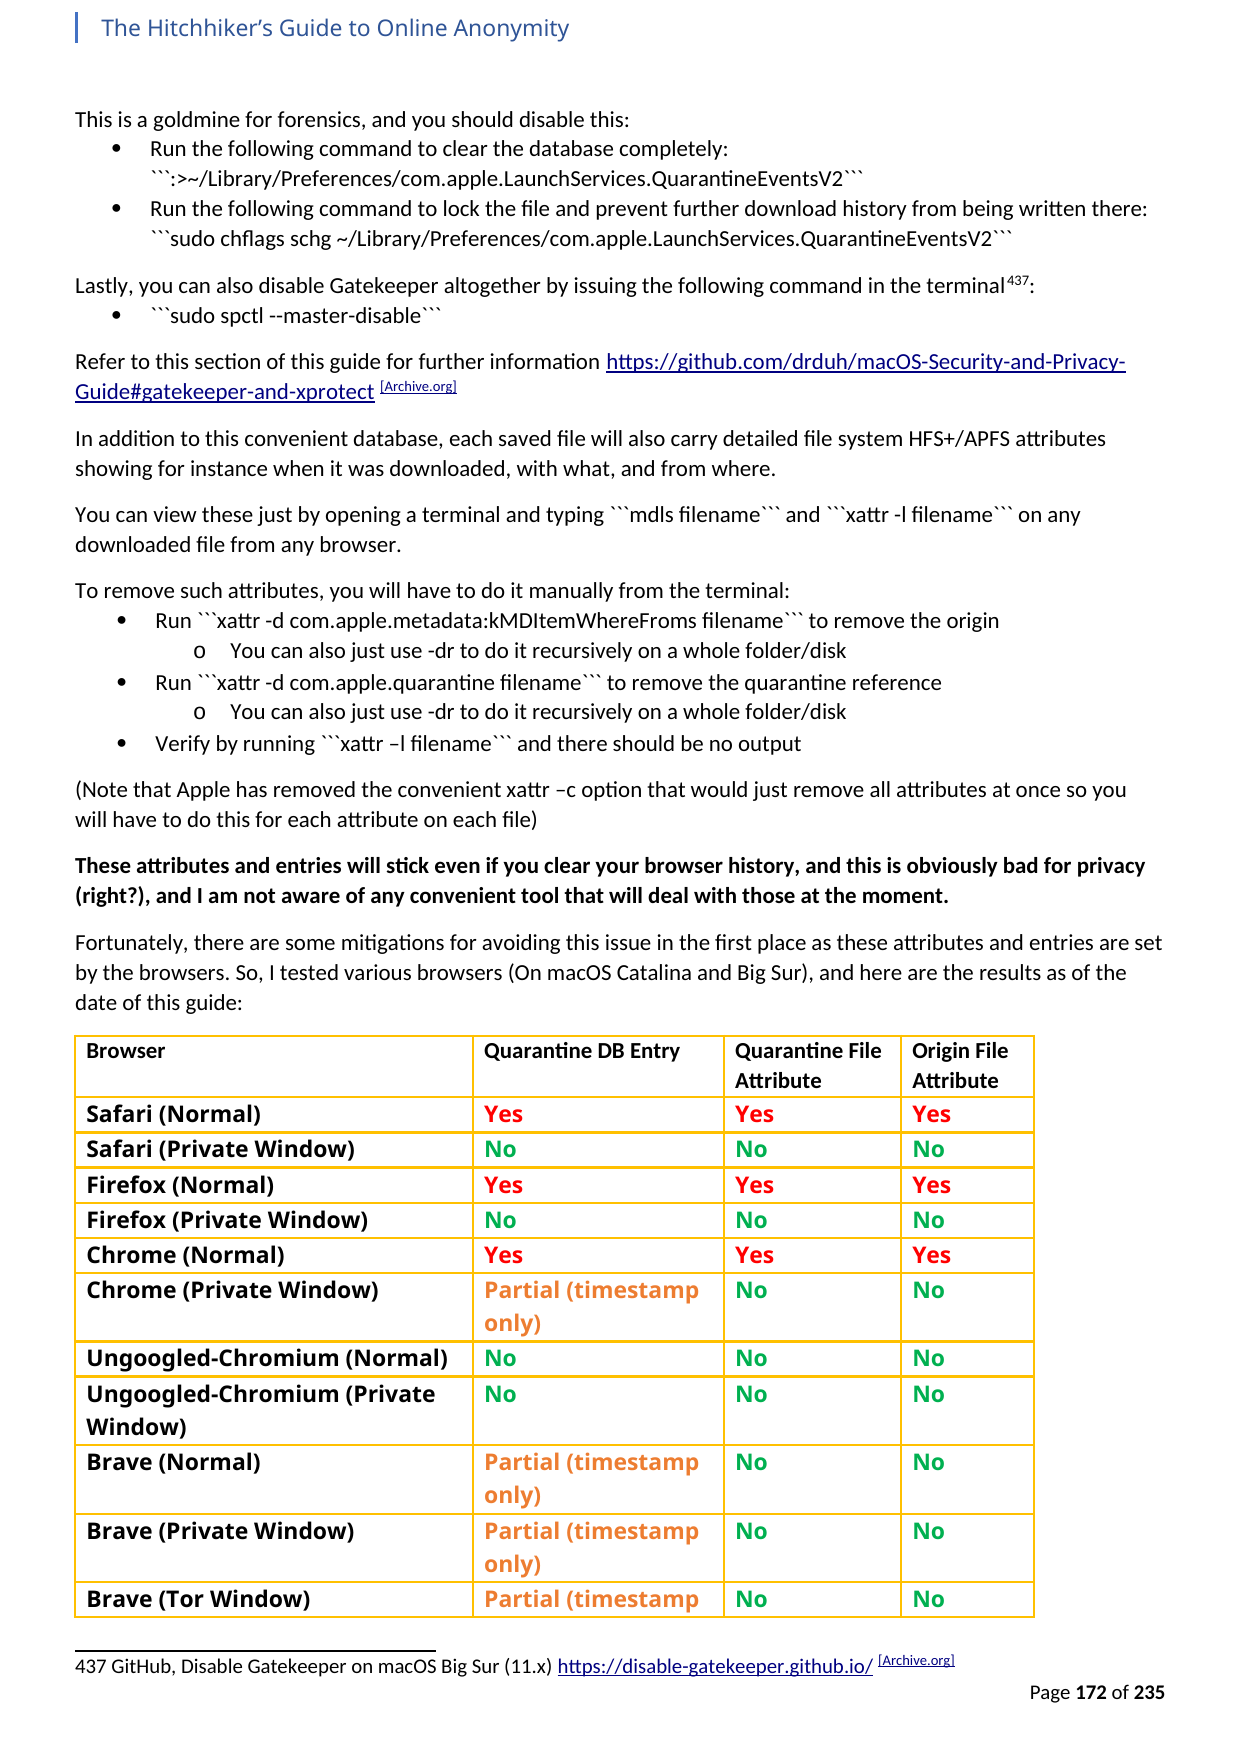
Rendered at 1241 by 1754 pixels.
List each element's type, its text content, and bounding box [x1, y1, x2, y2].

text To remove such attributes, you will have to do it manually from the terminal: [75, 577, 1165, 605]
list Verify by running ```xattr –l filename``` and there should be no output [118, 729, 1165, 757]
table_cell Yes [474, 1239, 723, 1272]
list ```sudo spctl --master-disable``` [112, 301, 1165, 329]
text You can view these just by opening a terminal and typing ```mdls filename``` and ```xattr -l filename``` on any downloaded file from any browser. [75, 500, 1165, 558]
text Lastly, you can also disable Gatekeeper altogether by issuing the following command in the terminal: [75, 271, 1165, 299]
table_cell Firefox (Normal) [76, 1169, 472, 1202]
table_cell Partial (timestamp only) [474, 1515, 723, 1581]
table_cell Safari (Private Window) [76, 1134, 472, 1166]
table_cell No [902, 1515, 1033, 1581]
table_cell Brave (Private Window) [76, 1515, 472, 1581]
text GitHub, Disable Gatekeeper on macOS Big Sur (11.x) https://disable-gatekeeper.github.io/ [Archive.org] [75, 1651, 1165, 1679]
table_header Browser [76, 1037, 472, 1096]
table_header Origin File Attribute [902, 1037, 1033, 1096]
table_cell Yes [474, 1169, 723, 1202]
text These attributes and entries will stick even if you clear your browser history, and this is obviously bad for privacy (right?), and I am not aware of any convenient tool that will deal with those at the moment. [75, 852, 1165, 909]
table_cell No [902, 1446, 1033, 1512]
table_cell No [902, 1134, 1033, 1166]
table_cell No [474, 1134, 723, 1166]
table_cell No [725, 1343, 900, 1375]
table_cell No [902, 1204, 1033, 1237]
list Run the following command to lock the file and prevent further download history from being written there: ```sudo chflags schg ~/Library/Preferences/com.apple.LaunchServices.QuarantineEventsV2``` [112, 194, 1165, 252]
text Refer to this section of this guide for further information https://github.com/drduh/macOS-Security-and-Privacy-Guide#gatekeeper-and-xprotect [Archive.org] [75, 347, 1165, 405]
table_cell No [725, 1274, 900, 1340]
table_cell No [725, 1204, 900, 1237]
text (Note that Apple has removed the convenient xattr –c option that would just remove all attributes at once so you will have to do this for each attribute on each file) [75, 775, 1165, 833]
table_cell No [474, 1378, 723, 1444]
table_cell No [902, 1343, 1033, 1375]
table_cell Yes [725, 1239, 900, 1272]
list You can also just use -dr to do it recursively on a whole folder/disk [193, 697, 1165, 727]
table_cell Brave (Normal) [76, 1446, 472, 1512]
table_cell No [725, 1134, 900, 1166]
list Run ```xattr -d com.apple.quarantine filename``` to remove the quarantine reference [118, 668, 1165, 696]
table_cell Safari (Normal) [76, 1098, 472, 1131]
table_cell No [902, 1583, 1033, 1616]
table_cell Yes [902, 1098, 1033, 1131]
table_cell Yes [902, 1239, 1033, 1272]
table_cell No [902, 1378, 1033, 1444]
table_cell No [474, 1204, 723, 1237]
table_cell Ungoogled-Chromium (Normal) [76, 1343, 472, 1375]
list Run ```xattr -d com.apple.metadata:kMDItemWhereFroms filename``` to remove the origin [118, 607, 1165, 634]
table_cell Ungoogled-Chromium (Private Window) [76, 1378, 472, 1444]
table_cell No [474, 1343, 723, 1375]
text This is a goldmine for forensics, and you should disable this: [75, 105, 1165, 133]
table_cell Yes [902, 1169, 1033, 1202]
list Run the following command to clear the database completely: ```:>~/Library/Preferences/com.apple.LaunchServices.QuarantineEventsV2``` [112, 134, 1165, 192]
table_header Quarantine DB Entry [474, 1037, 723, 1096]
table_cell Partial (timestamp [474, 1583, 723, 1616]
table_header Quarantine File Attribute [725, 1037, 900, 1096]
table_cell Partial (timestamp only) [474, 1274, 723, 1340]
list You can also just use -dr to do it recursively on a whole folder/disk [193, 636, 1165, 666]
table_cell Yes [725, 1098, 900, 1131]
table_cell Firefox (Private Window) [76, 1204, 472, 1237]
table_cell No [725, 1378, 900, 1444]
table_cell Brave (Tor Window) [76, 1583, 472, 1616]
table_cell Yes [474, 1098, 723, 1131]
table_cell Yes [725, 1169, 900, 1202]
table_cell No [725, 1515, 900, 1581]
table_cell Chrome (Normal) [76, 1239, 472, 1272]
text Fortunately, there are some mitigations for avoiding this issue in the first place as these attributes and entries are set by the browsers. So, I tested various browsers (On macOS Catalina and Big Sur), and here are the results as of the date of this guide: [75, 928, 1165, 1016]
table_cell No [725, 1446, 900, 1512]
table_cell Chrome (Private Window) [76, 1274, 472, 1340]
table_cell Partial (timestamp only) [474, 1446, 723, 1512]
table_cell No [902, 1274, 1033, 1340]
text In addition to this convenient database, each saved file will also carry detailed file system HFS+/APFS attributes showing for instance when it was downloaded, with what, and from where. [75, 424, 1165, 482]
table_cell No [725, 1583, 900, 1616]
